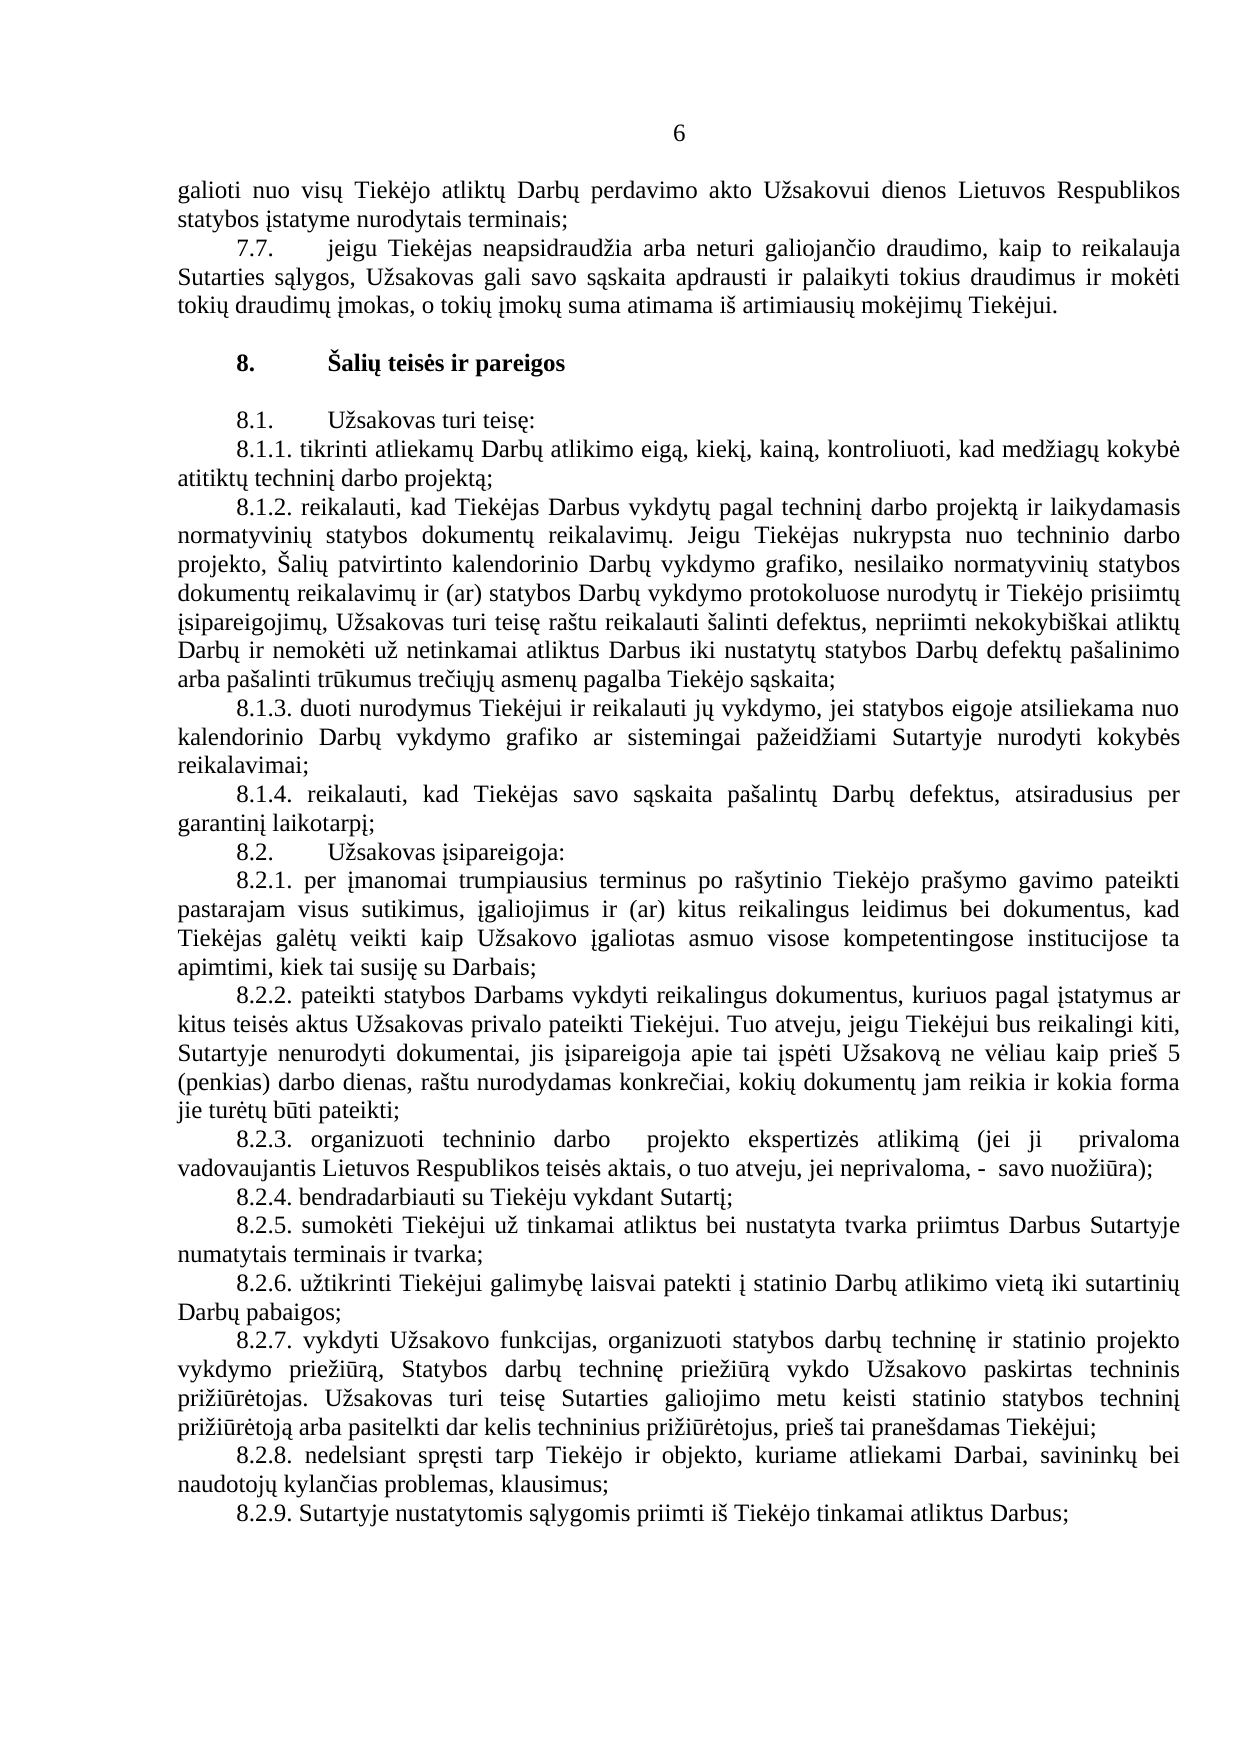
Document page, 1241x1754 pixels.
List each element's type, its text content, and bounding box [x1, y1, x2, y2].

text 8.2.8. nedelsiant spręsti tarp Tiekėjo ir objekto, kuriame atliekami Darbai, savininkų bei naudotojų kylančias problemas, klausimus; [177, 1441, 1181, 1498]
text 8.1. Užsakovas turi teisę: [177, 406, 1181, 434]
text galioti nuo visų Tiekėjo atliktų Darbų perdavimo akto Užsakovui dienos Lietuvos Respublikos statybos įstatyme nurodytais terminais; [177, 176, 1181, 233]
text 8.2. Užsakovas įsipareigoja: [177, 837, 1181, 866]
text 8.2.9. Sutartyje nustatytomis sąlygomis priimti iš Tiekėjo tinkamai atliktus Darbus; [177, 1498, 1181, 1527]
text 8.2.1. per įmanomai trumpiausius terminus po rašytinio Tiekėjo prašymo gavimo pateikti pastarajam visus sutikimus, įgaliojimus ir (ar) kitus reikalingus leidimus bei dokumentus, kad Tiekėjas galėtų veikti kaip Užsakovo įgaliotas asmuo visose kompetentingose institucijose ta apimtimi, kiek tai susiję su Darbais; [177, 866, 1181, 981]
text 8.2.7. vykdyti Užsakovo funkcijas, organizuoti statybos darbų techninę ir statinio projekto vykdymo priežiūrą, Statybos darbų techninę priežiūrą vykdo Užsakovo paskirtas techninis prižiūrėtojas. Užsakovas turi teisę Sutarties galiojimo metu keisti statinio statybos techninį prižiūrėtoją arba pasitelkti dar kelis techninius prižiūrėtojus, prieš tai pranešdamas Tiekėjui; [177, 1326, 1181, 1441]
text 8.2.4. bendradarbiauti su Tiekėju vykdant Sutartį; [236, 1182, 1181, 1211]
text 8.2.5. sumokėti Tiekėjui už tinkamai atliktus bei nustatyta tvarka priimtus Darbus Sutartyje numatytais terminais ir tvarka; [177, 1211, 1181, 1268]
text 8.2.3. organizuoti techninio darbo projekto ekspertizės atlikimą (jei ji privaloma vadovaujantis Lietuvos Respublikos teisės aktais, o tuo atveju, jei neprivaloma, - savo nuožiūra); [177, 1124, 1181, 1182]
text 8.1.2. reikalauti, kad Tiekėjas Darbus vykdytų pagal techninį darbo projektą ir laikydamasis normatyvinių statybos dokumentų reikalavimų. Jeigu Tiekėjas nukrypsta nuo techninio darbo projekto, Šalių patvirtinto kalendorinio Darbų vykdymo grafiko, nesilaiko normatyvinių statybos dokumentų reikalavimų ir (ar) statybos Darbų vykdymo protokoluose nurodytų ir Tiekėjo prisiimtų įsipareigojimų, Užsakovas turi teisę raštu reikalauti šalinti defektus, nepriimti nekokybiškai atliktų Darbų ir nemokėti už netinkamai atliktus Darbus iki nustatytų statybos Darbų defektų pašalinimo arba pašalinti trūkumus trečiųjų asmenų pagalba Tiekėjo sąskaita; [177, 492, 1181, 693]
text 8.2.6. užtikrinti Tiekėjui galimybę laisvai patekti į statinio Darbų atlikimo vietą iki sutartinių Darbų pabaigos; [177, 1268, 1181, 1326]
text 8.1.4. reikalauti, kad Tiekėjas savo sąskaita pašalintų Darbų defektus, atsiradusius per garantinį laikotarpį; [177, 779, 1181, 837]
text 8. Šalių teisės ir pareigos [177, 348, 1181, 377]
text 7.7. jeigu Tiekėjas neapsidraudžia arba neturi galiojančio draudimo, kaip to reikalauja Sutarties sąlygos, Užsakovas gali savo sąskaita apdrausti ir palaikyti tokius draudimus ir mokėti tokių draudimų įmokas, o tokių įmokų suma atimama iš artimiausių mokėjimų Tiekėjui. [177, 233, 1181, 319]
text 8.2.2. pateikti statybos Darbams vykdyti reikalingus dokumentus, kuriuos pagal įstatymus ar kitus teisės aktus Užsakovas privalo pateikti Tiekėjui. Tuo atveju, jeigu Tiekėjui bus reikalingi kiti, Sutartyje nenurodyti dokumentai, jis įsipareigoja apie tai įspėti Užsakovą ne vėliau kaip prieš 5 (penkias) darbo dienas, raštu nurodydamas konkrečiai, kokių dokumentų jam reikia ir kokia forma jie turėtų būti pateikti; [177, 981, 1181, 1124]
text 8.1.1. tikrinti atliekamų Darbų atlikimo eigą, kiekį, kainą, kontroliuoti, kad medžiagų kokybė atitiktų techninį darbo projektą; [177, 434, 1181, 492]
text 8.1.3. duoti nurodymus Tiekėjui ir reikalauti jų vykdymo, jei statybos eigoje atsiliekama nuo kalendorinio Darbų vykdymo grafiko ar sistemingai pažeidžiami Sutartyje nurodyti kokybės reikalavimai; [177, 693, 1181, 779]
